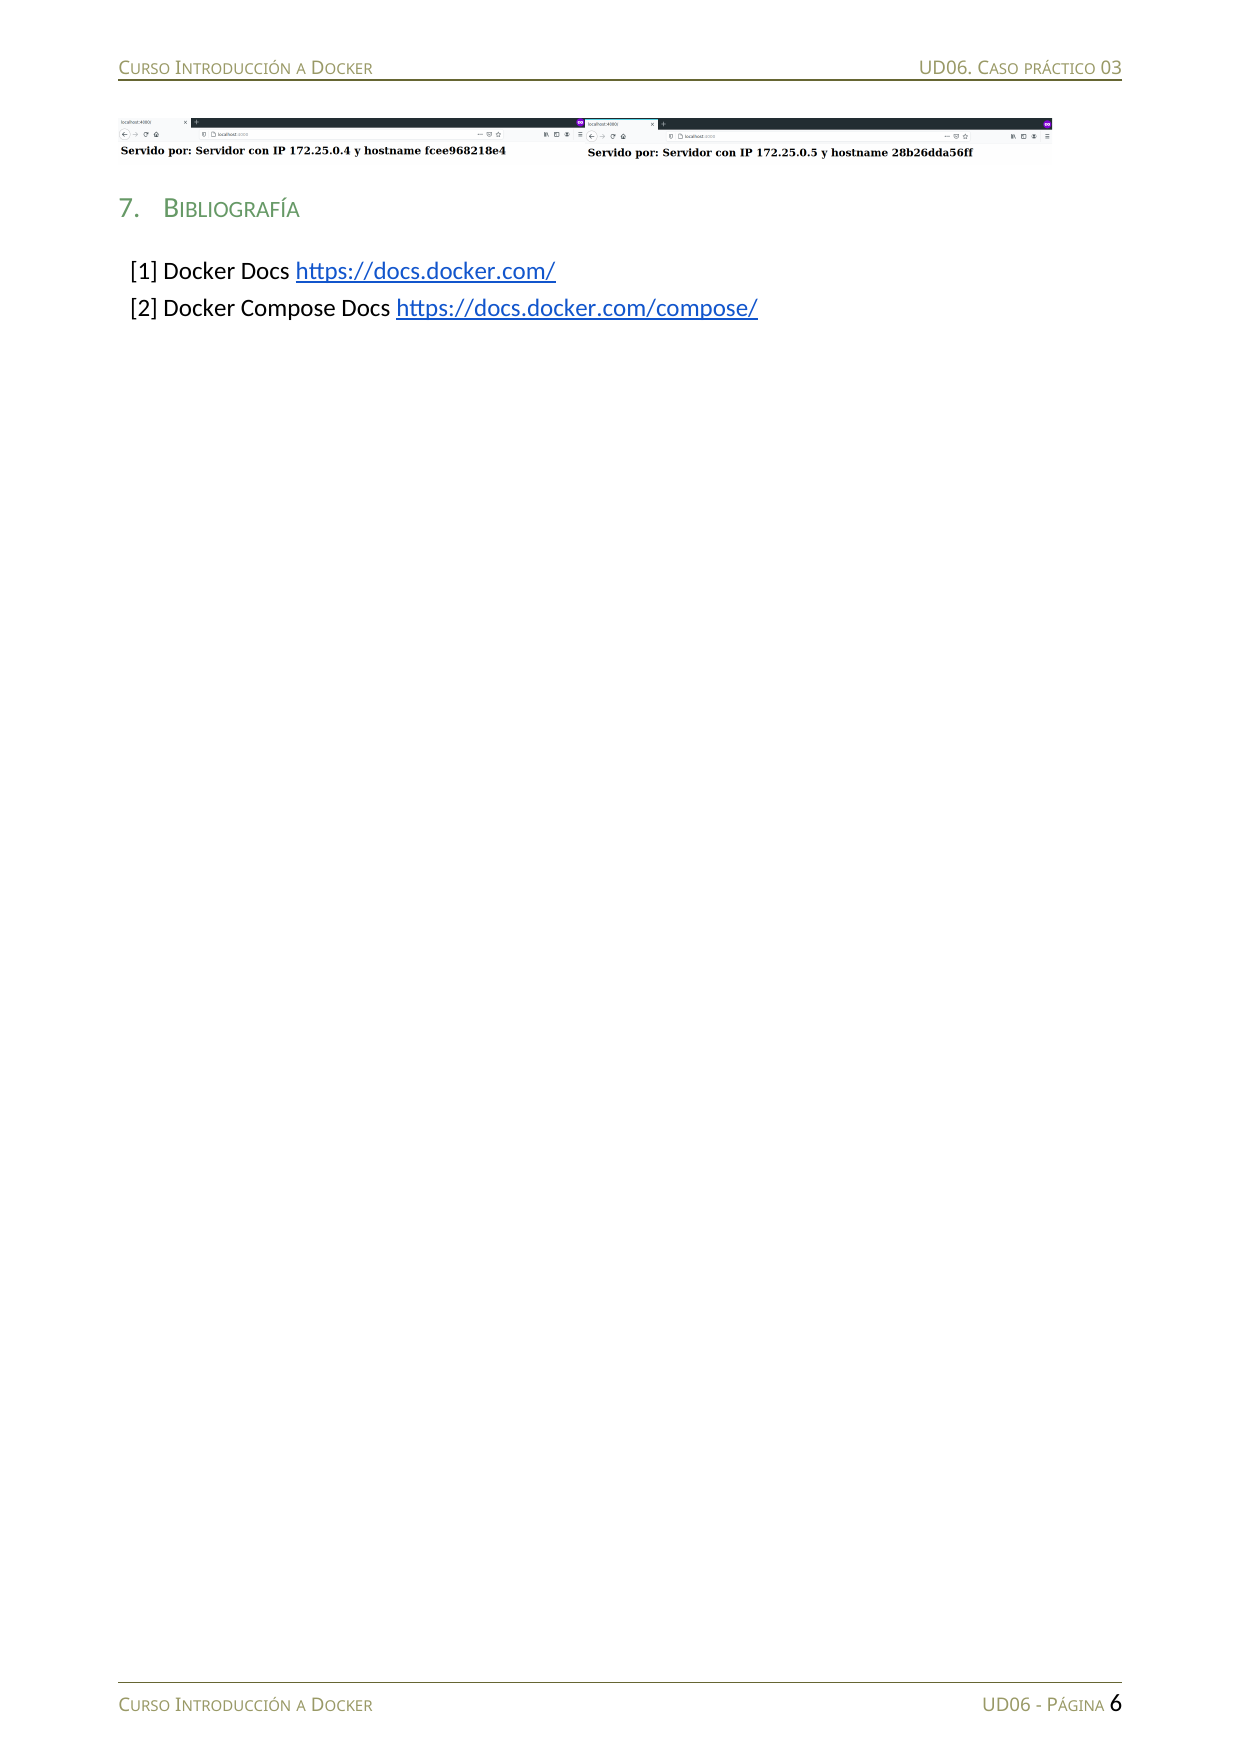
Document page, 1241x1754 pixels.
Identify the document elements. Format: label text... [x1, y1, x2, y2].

picture [118, 118, 1053, 165]
subtitle Bibliografía [118, 189, 1122, 225]
text [1] Docker Docs https://docs.docker.com/ [118, 255, 1122, 286]
text [2] Docker Compose Docs https://docs.docker.com/compose/ [118, 292, 1122, 323]
